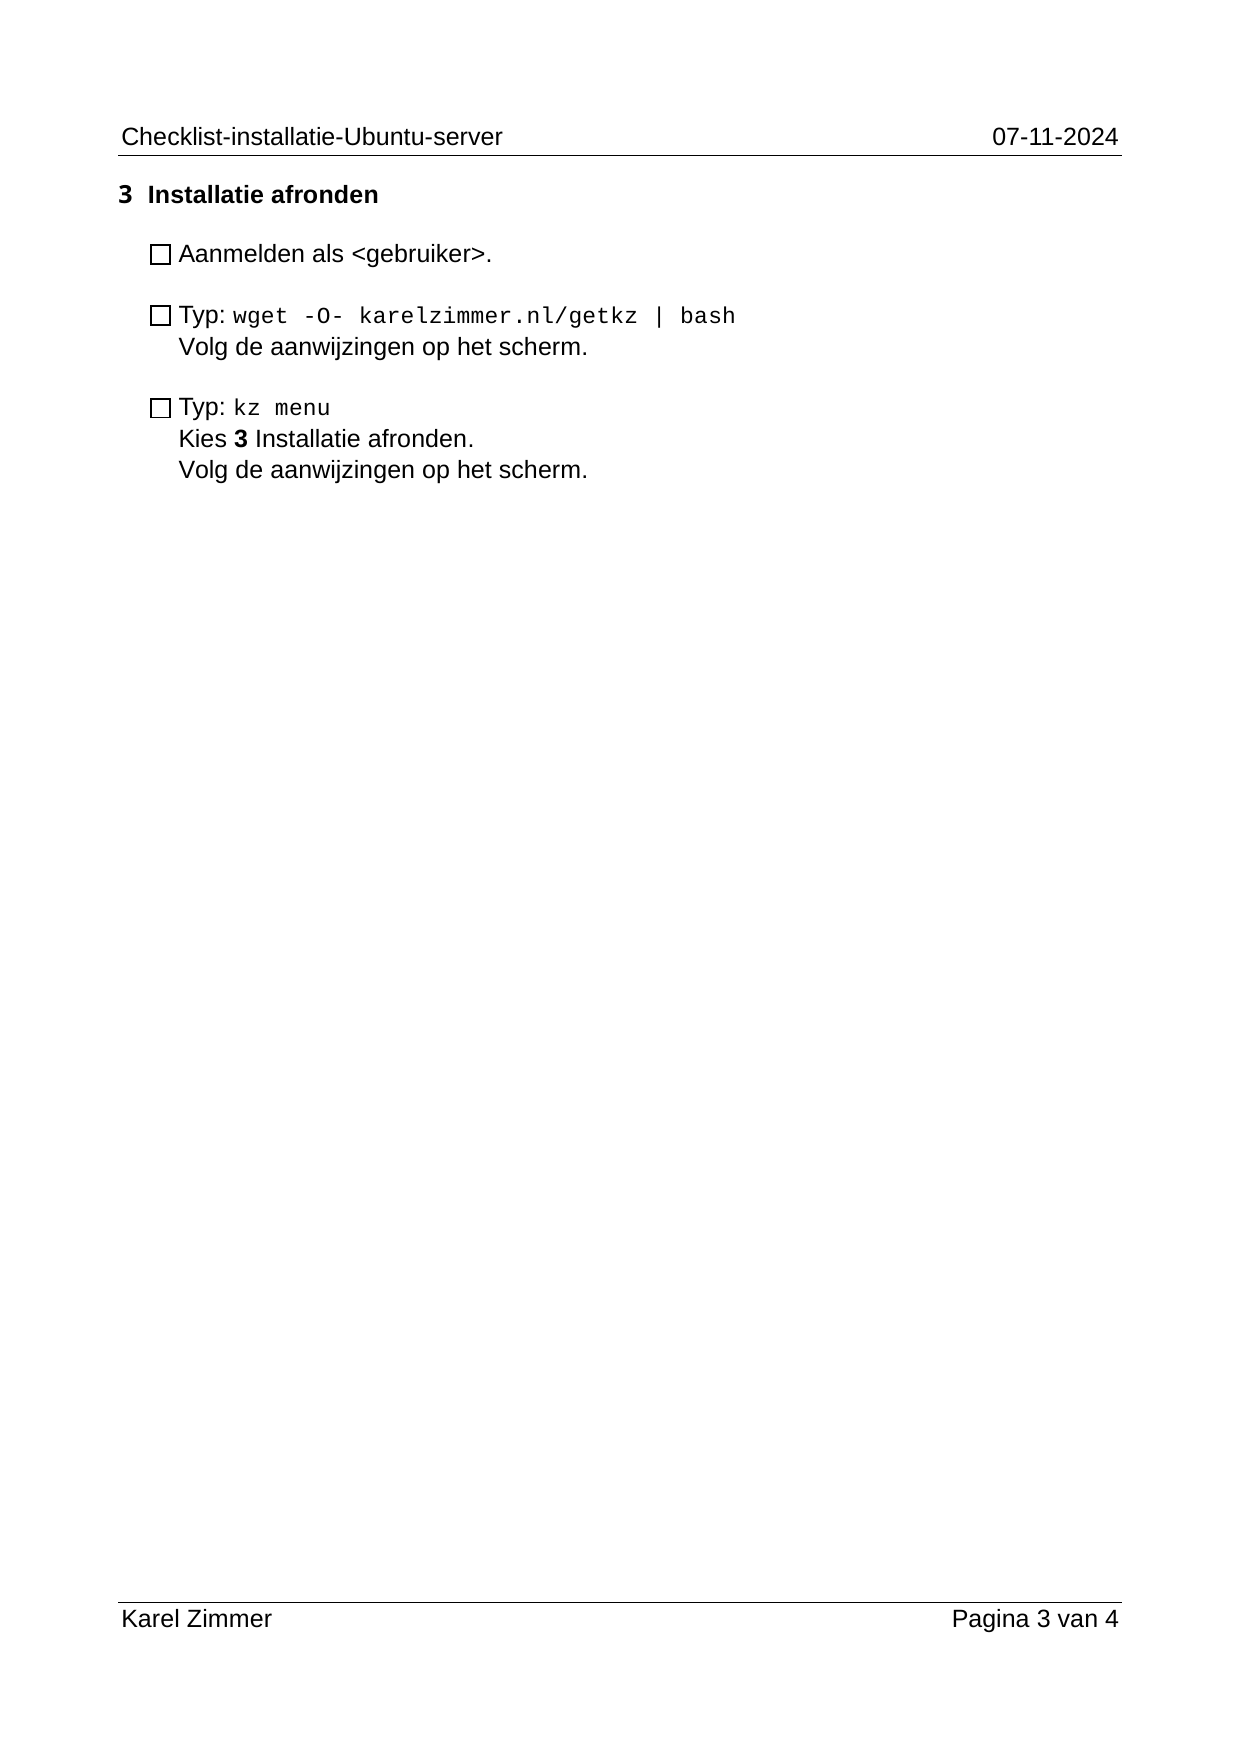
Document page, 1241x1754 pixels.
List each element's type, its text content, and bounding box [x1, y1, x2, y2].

table_header Aanmelden als <GEBRUIKER>. [177, 239, 1122, 269]
table_cell [118, 454, 142, 485]
table_cell [118, 362, 142, 392]
table_cell [142, 332, 177, 362]
table_cell [142, 392, 177, 424]
table_cell [118, 392, 142, 424]
table_cell [118, 332, 142, 362]
table_cell [118, 269, 142, 300]
table_header [142, 239, 177, 269]
table_cell Volg de aanwijzingen op het scherm. [177, 332, 1122, 362]
table_cell Kies 3 Installatie afronden. [177, 424, 1122, 454]
table_cell [118, 424, 142, 454]
table_cell Typ: wget -O- karelzimmer.nl/getkz | bash [177, 300, 1122, 332]
table_cell [118, 300, 142, 332]
list Installatie afronden [118, 177, 1122, 211]
table_cell [142, 454, 177, 485]
table_cell [142, 269, 177, 300]
table_cell [142, 300, 177, 332]
table_cell Typ: kz menu [177, 392, 1122, 424]
table_cell [177, 362, 1122, 392]
table_header [118, 239, 142, 269]
table_cell [142, 362, 177, 392]
table_cell [177, 269, 1122, 300]
table_cell [142, 424, 177, 454]
table_cell Volg de aanwijzingen op het scherm. [177, 454, 1122, 485]
